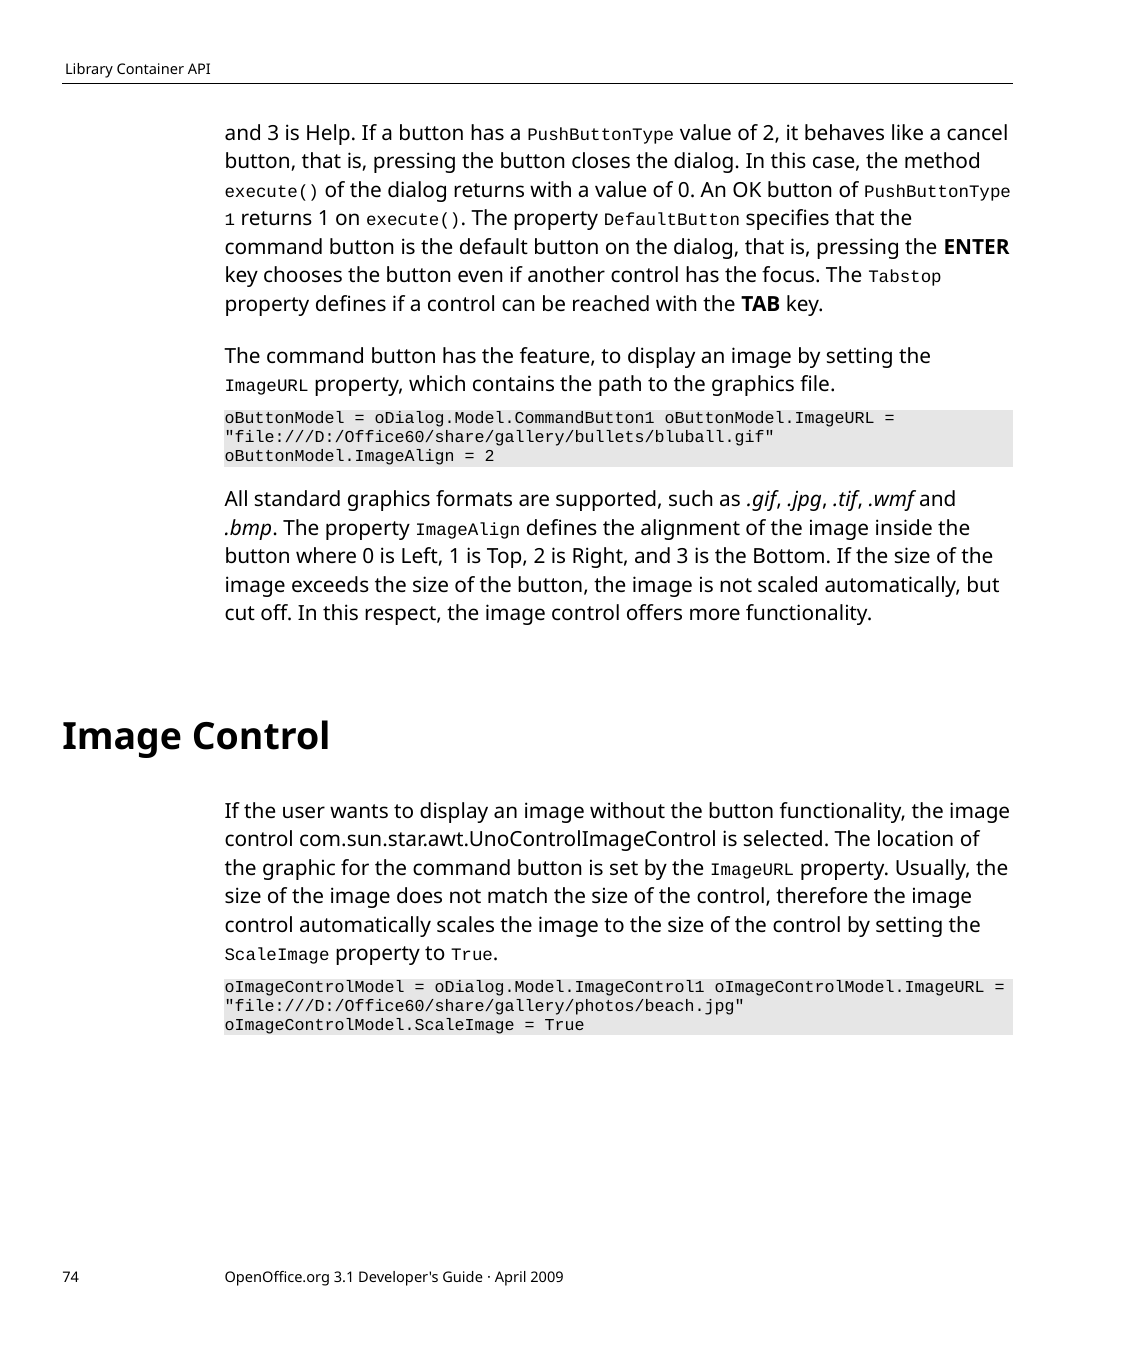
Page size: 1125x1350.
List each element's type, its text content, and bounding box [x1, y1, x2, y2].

text All standard graphics formats are supported, such as .gif, .jpg, .tif, .wmf and .bmp. The property ImageAlign defines the alignment of the image inside the button where 0 is Left, 1 is Top, 2 is Right, and 3 is the Bottom. If the size of the image exceeds the size of the button, the image is not scaled automatically, but cut off. In this respect, the image control offers more functionality. [224, 484, 1013, 627]
text If the user wants to display an image without the button functionality, the image control com.sun.star.awt.UnoControlImageControl is selected. The location of the graphic for the command button is set by the ImageURL property. Usually, the size of the image does not match the size of the control, therefore the image control automatically scales the image to the size of the control by setting the ScaleImage property to True. [224, 796, 1013, 967]
subtitle Image Control [62, 709, 1013, 761]
text oButtonModel = oDialog.Model.CommandButton1 oButtonModel.ImageURL = "file:///D:/Office60/share/gallery/bullets/bluball.gif" oButtonModel.ImageAlign = 2 [224, 410, 1013, 467]
text oImageControlModel = oDialog.Model.ImageControl1 oImageControlModel.ImageURL = "file:///D:/Office60/share/gallery/photos/beach.jpg" oImageControlModel.ScaleImage = True [224, 979, 1013, 1035]
text and 3 is Help. If a button has a PushButtonType value of 2, it behaves like a cancel button, that is, pressing the button closes the dialog. In this case, the method execute() of the dialog returns with a value of 0. An OK button of PushButtonType 1 returns 1 on execute(). The property DefaultButton specifies that the command button is the default button on the dialog, that is, pressing the ENTER key chooses the button even if another control has the focus. The Tabstop property defines if a control can be reached with the TAB key. [224, 118, 1013, 317]
text The command button has the feature, to display an image by setting the ImageURL property, which contains the path to the graphics file. [224, 341, 1013, 398]
